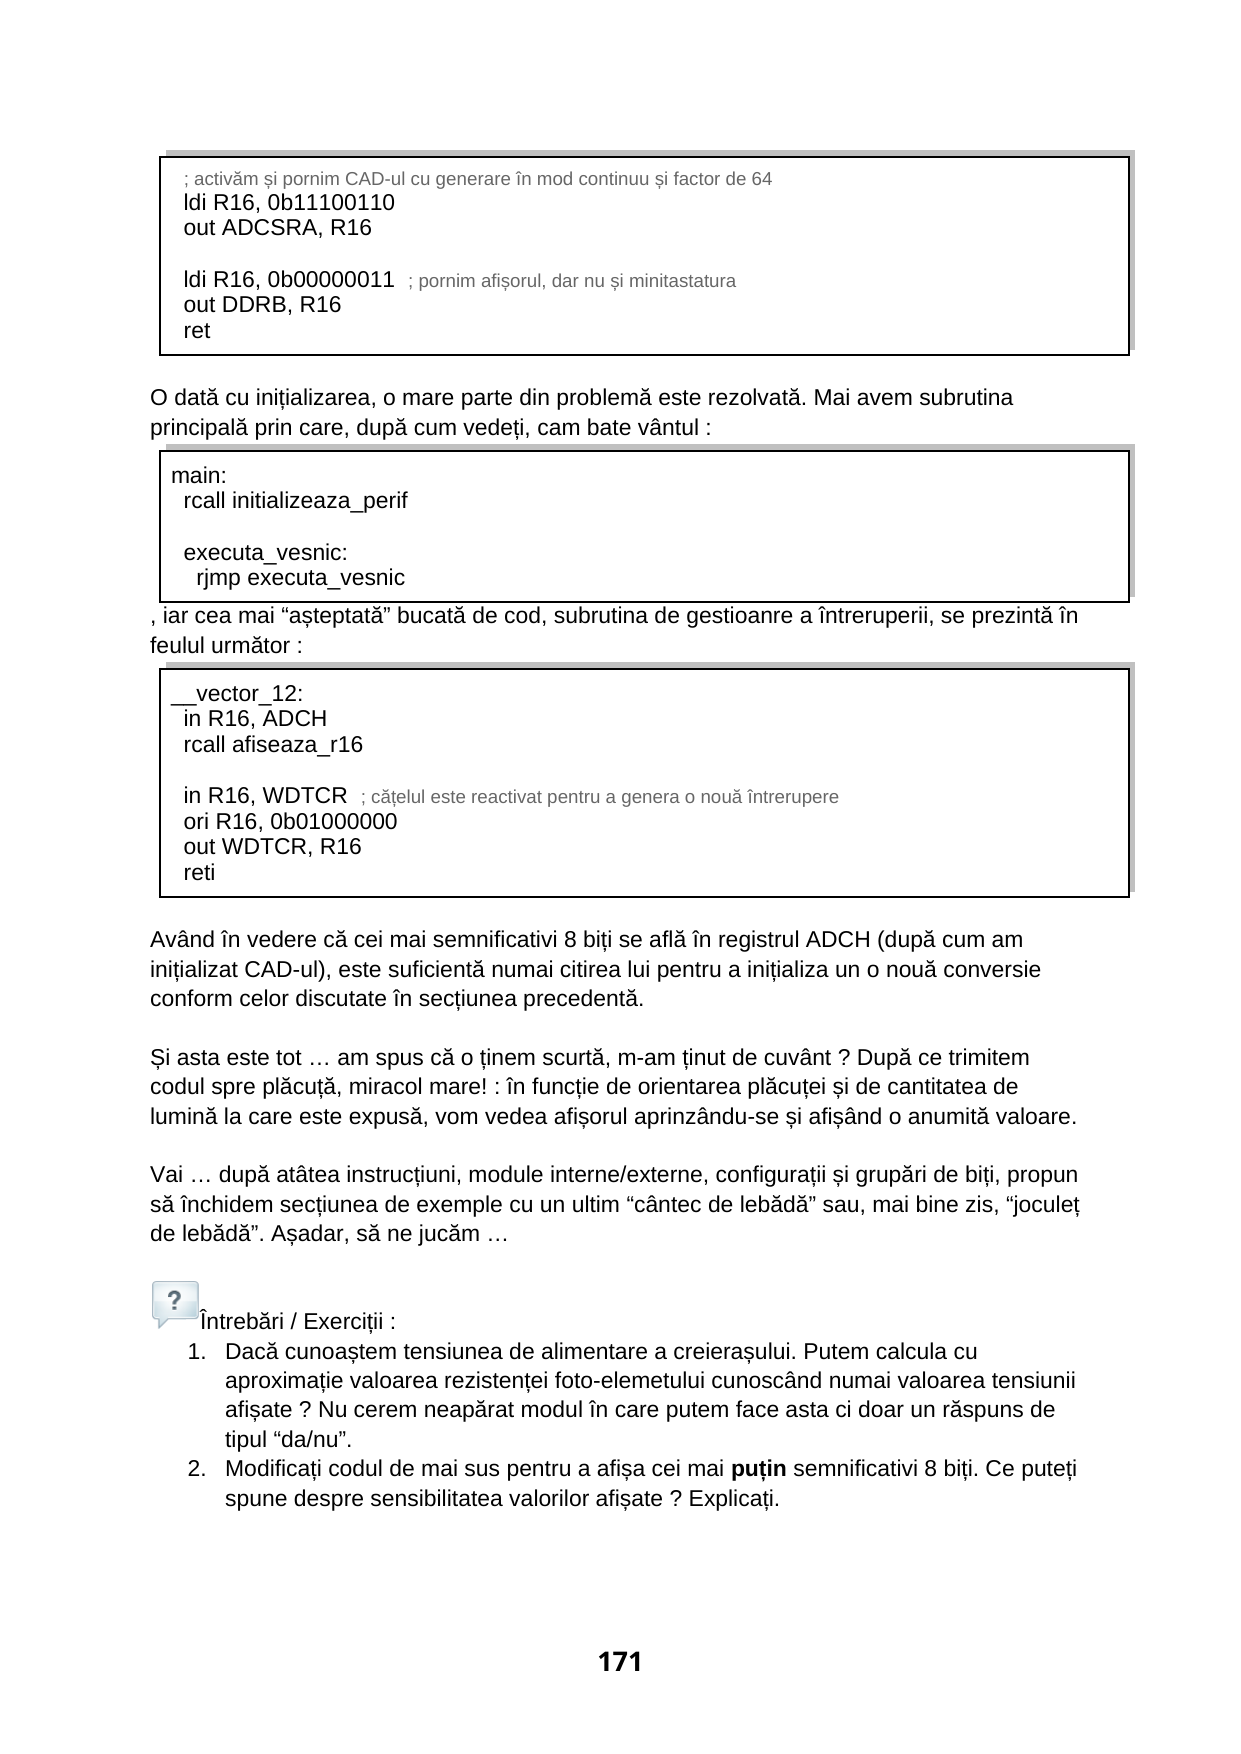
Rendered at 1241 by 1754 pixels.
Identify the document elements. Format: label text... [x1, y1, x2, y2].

text Întrebări / Exerciții : [150, 1306, 1091, 1334]
list Dacă cunoaștem tensiunea de alimentare a creierașului. Putem calcula cu aproximație valoarea rezistenței foto-elemetului cunoscând numai valoarea tensiunii afișate ? Nu cerem neapărat modul în care putem face asta ci doar un răspuns de tipul “da/nu”. [187, 1338, 1091, 1452]
text , iar cea mai “așteptată” bucată de cod, subrutina de gestioanre a întreruperii, se prezintă în feulul următor : [150, 603, 1091, 658]
picture [150, 1279, 200, 1330]
list Modificați codul de mai sus pentru a afișa cei mai puțin semnificativi 8 biți. Ce puteți spune despre sensibilitatea valorilor afișate ? Explicați. [187, 1456, 1091, 1511]
text Și asta este tot … am spus că o ținem scurtă, m-am ținut de cuvânt ? După ce trimitem codul spre plăcuță, miracol mare! : în funcție de orientarea plăcuței și de cantitatea de lumină la care este expusă, vom vedea afișorul aprinzându-se și afișând o anumită valoare. [150, 1045, 1091, 1129]
text Având în vedere că cei mai semnificativi 8 biți se află în registrul ADCH (după cum am inițializat CAD-ul), este suficientă numai citirea lui pentru a inițializa un o nouă conversie conform celor discutate în secțiunea precedentă. [150, 927, 1091, 1012]
table_header ; activăm și pornim CAD-ul cu generare în mod continuu și factor de 64 ldi R16, 0b11100110 out ADCSRA, R16 ldi R16, 0b00000011 ; pornim afișorul, dar nu și minitastatura out DDRB, R16 ret [161, 158, 1128, 354]
text Vai … după atâtea instrucțiuni, module interne/externe, configurații și grupări de biți, propun să închidem secțiunea de exemple cu un ultim “cântec de lebădă” sau, mai bine zis, “joculeț de lebădă”. Așadar, să ne jucăm … [150, 1162, 1091, 1247]
text O dată cu inițializarea, o mare parte din problemă este rezolvată. Mai avem subrutina principală prin care, după cum vedeți, cam bate vântul : [150, 385, 1091, 440]
table_header main: rcall initializeaza_perif executa_vesnic: rjmp executa_vesnic [161, 452, 1128, 601]
table_header __vector_12: in R16, ADCH rcall afiseaza_r16 in R16, WDTCR ; cățelul este reactivat pentru a genera o nouă întrerupere ori R16, 0b01000000 out WDTCR, R16 reti [161, 670, 1128, 896]
